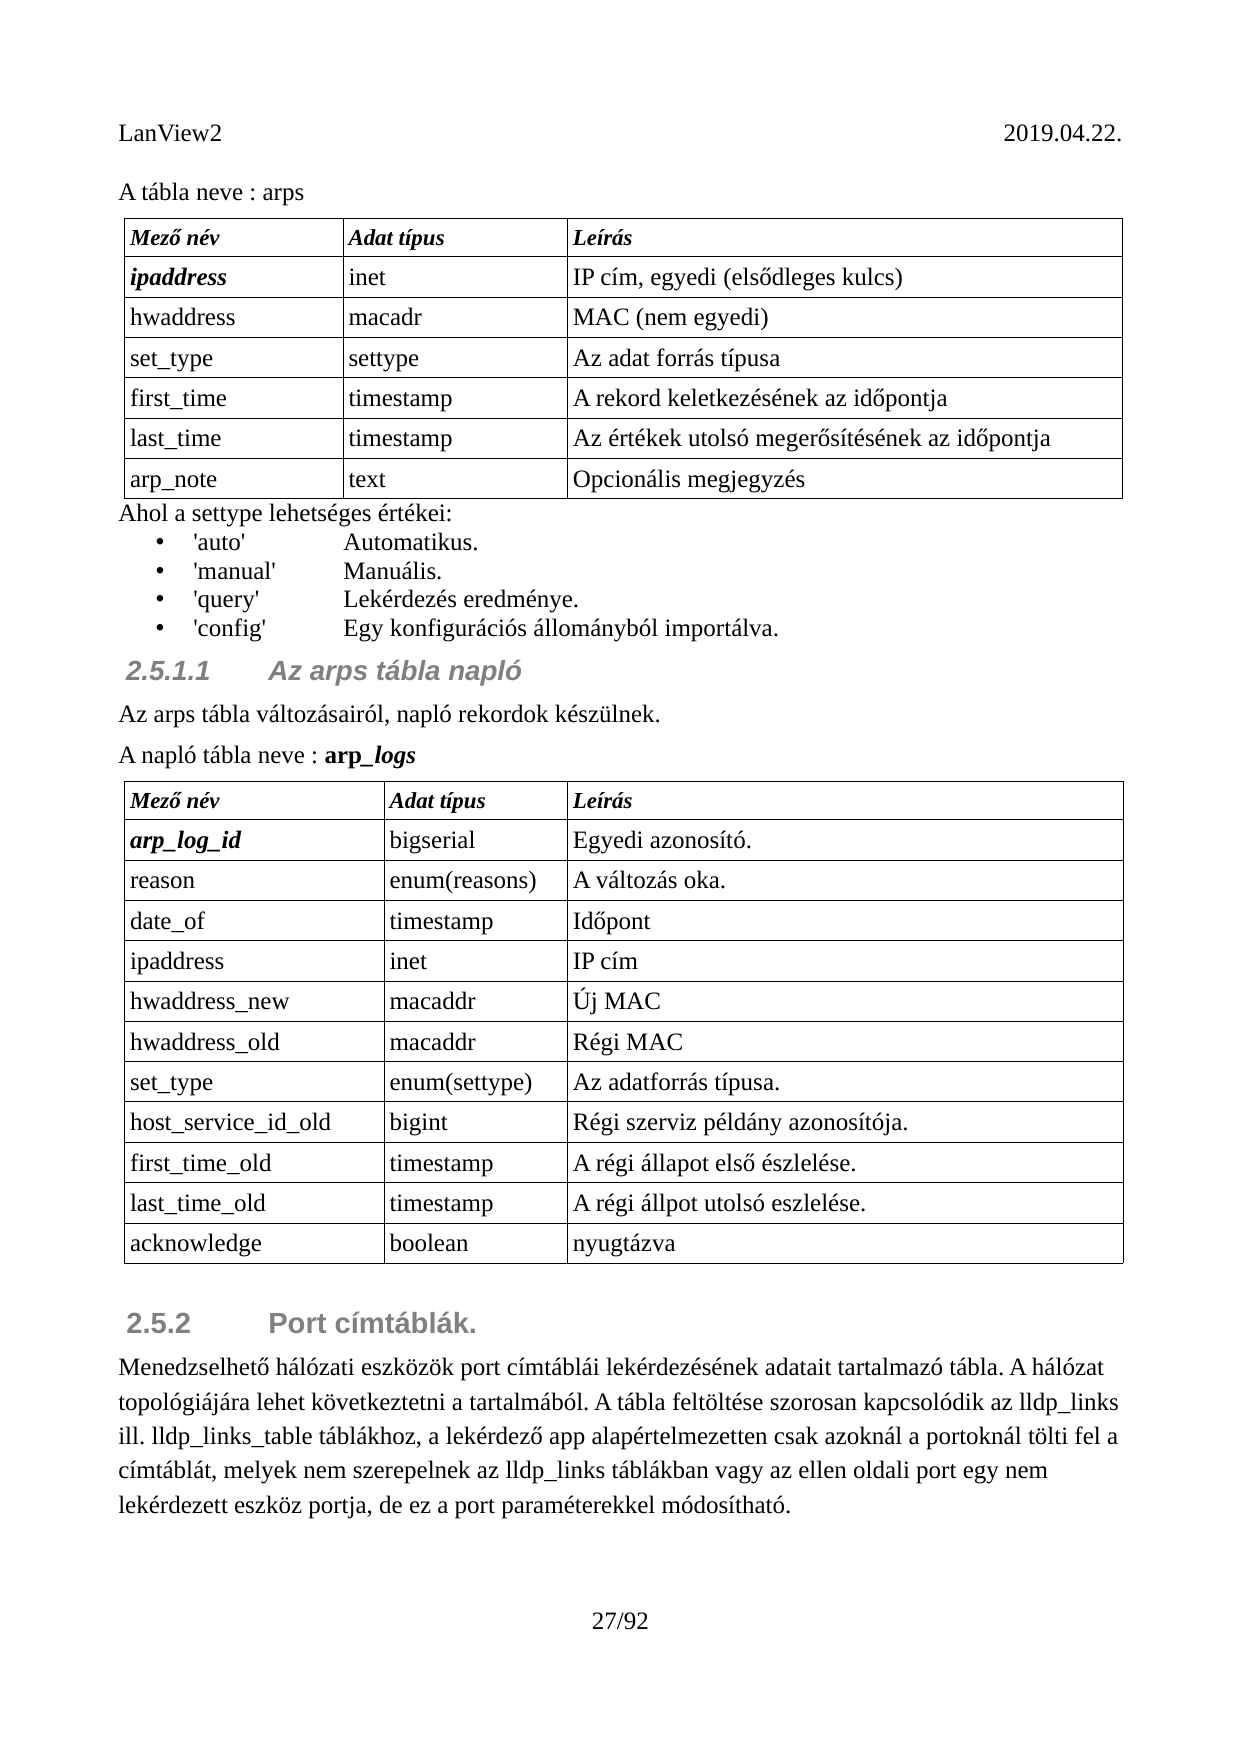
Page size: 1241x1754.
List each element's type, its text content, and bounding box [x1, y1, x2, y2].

table_cell enum(settype) [385, 1062, 567, 1101]
table_cell acknowledge [125, 1224, 384, 1263]
subtitle Port címtáblák. [118, 1306, 1122, 1340]
table_cell Az adatforrás típusa. [568, 1062, 1123, 1101]
table_cell host_service_id_old [125, 1102, 384, 1142]
table_cell bigserial [385, 820, 567, 859]
table_cell inet [385, 941, 567, 981]
table_cell date_of [125, 901, 384, 940]
table_cell Régi szerviz példány azonosítója. [568, 1102, 1123, 1142]
text A tábla neve : arps [118, 177, 1122, 206]
text Ahol a settype lehetséges értékei: [118, 498, 1122, 527]
table_header Leírás [568, 219, 1122, 256]
table_cell IP cím [568, 941, 1123, 981]
table_cell last_time_old [125, 1183, 384, 1222]
table_cell reason [125, 861, 384, 900]
table_cell Opcionális megjegyzés [568, 459, 1122, 498]
list 'auto' Automatikus. [156, 527, 1122, 556]
table_cell A régi állapot első észlelése. [568, 1143, 1123, 1182]
list 'config' Egy konfigurációs állományból importálva. [156, 613, 1122, 642]
table_cell arp_log_id [125, 820, 384, 859]
table_cell Időpont [568, 901, 1123, 940]
table_header Mező név [125, 219, 343, 256]
table_cell nyugtázva [568, 1224, 1123, 1263]
text Menedzselhető hálózati eszközök port címtáblái lekérdezésének adatait tartalmazó tábla. A hálózat topológiájára lehet következtetni a tartalmából. A tábla feltöltése szorosan kapcsolódik az lldp_links ill. lldp_links_table táblákhoz, a lekérdező app alapértelmezetten csak azoknál a portoknál tölti fel a címtáblát, melyek nem szerepelnek az lldp_links táblákban vagy az ellen oldali port egy nem lekérdezett eszköz portja, de ez a port paraméterekkel módosítható. [118, 1352, 1122, 1519]
table_header Adat típus [344, 219, 567, 256]
table_cell text [344, 459, 567, 498]
table_cell ipaddress [125, 941, 384, 981]
text A napló tábla neve : arp_logs [118, 740, 1122, 769]
table_cell bigint [385, 1102, 567, 1142]
table_cell timestamp [385, 1183, 567, 1222]
table_cell hwaddress_new [125, 982, 384, 1021]
table_cell macadr [344, 298, 567, 337]
subtitle Az arps tábla napló [118, 654, 1122, 686]
table_cell Az adat forrás típusa [568, 338, 1122, 377]
table_cell A régi állpot utolsó eszlelése. [568, 1183, 1123, 1222]
table_cell timestamp [385, 1143, 567, 1182]
table_header Leírás [568, 782, 1123, 819]
table_cell A rekord keletkezésének az időpontja [568, 378, 1122, 417]
table_header Adat típus [385, 782, 567, 819]
table_cell hwaddress [125, 298, 343, 337]
list 'manual' Manuális. [156, 556, 1122, 584]
list 'query' Lekérdezés eredménye. [156, 584, 1122, 613]
table_cell last_time [125, 419, 343, 458]
table_cell timestamp [344, 378, 567, 417]
table_cell macaddr [385, 1022, 567, 1061]
table_cell IP cím, egyedi (elsődleges kulcs) [568, 257, 1122, 297]
table_cell boolean [385, 1224, 567, 1263]
table_cell set_type [125, 1062, 384, 1101]
table_cell MAC (nem egyedi) [568, 298, 1122, 337]
table_cell arp_note [125, 459, 343, 498]
table_cell first_time_old [125, 1143, 384, 1182]
table_cell timestamp [344, 419, 567, 458]
table_cell A változás oka. [568, 861, 1123, 900]
table_header Mező név [125, 782, 384, 819]
table_cell Egyedi azonosító. [568, 820, 1123, 859]
text Az arps tábla változásairól, napló rekordok készülnek. [118, 699, 1122, 728]
table_cell Az értékek utolsó megerősítésének az időpontja [568, 419, 1122, 458]
table_cell Új MAC [568, 982, 1123, 1021]
table_cell enum(reasons) [385, 861, 567, 900]
table_cell set_type [125, 338, 343, 377]
table_cell Régi MAC [568, 1022, 1123, 1061]
table_cell first_time [125, 378, 343, 417]
table_cell ipaddress [125, 257, 343, 297]
table_cell macaddr [385, 982, 567, 1021]
table_cell settype [344, 338, 567, 377]
table_cell hwaddress_old [125, 1022, 384, 1061]
table_cell inet [344, 257, 567, 297]
table_cell timestamp [385, 901, 567, 940]
